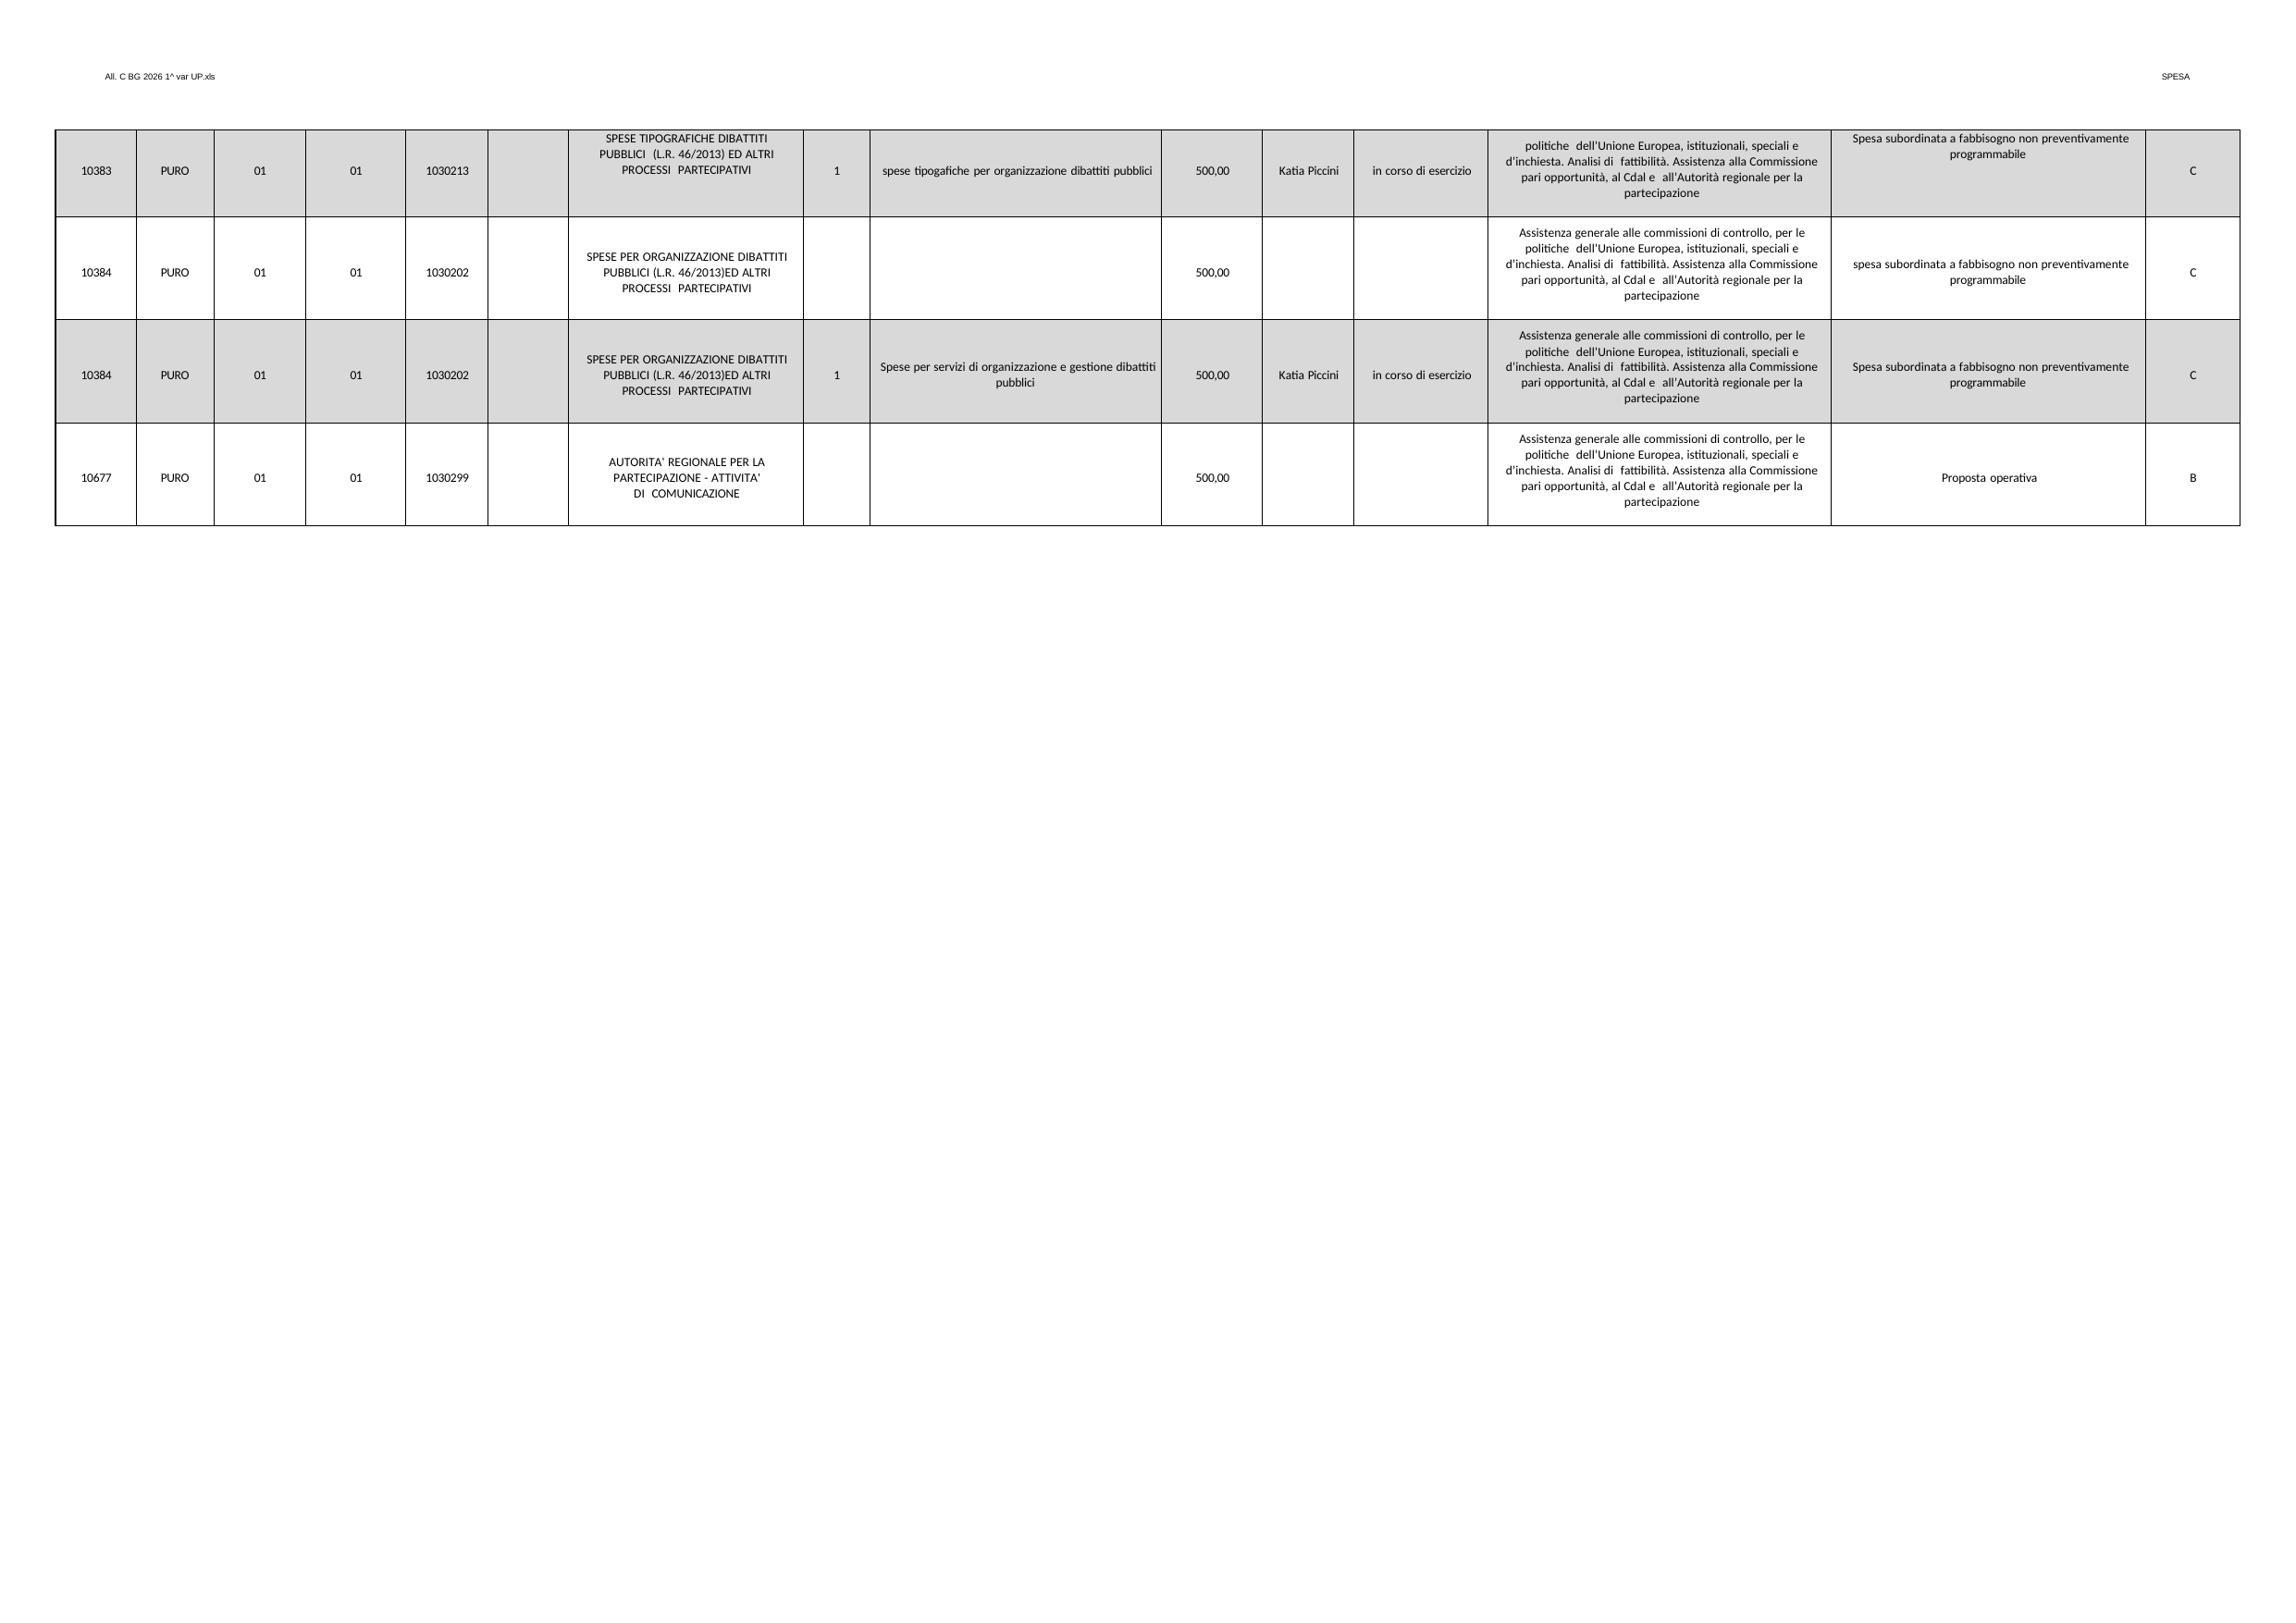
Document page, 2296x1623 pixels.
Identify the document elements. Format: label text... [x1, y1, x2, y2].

table_cell 1030202 [406, 217, 488, 319]
table_cell [870, 217, 1161, 319]
table_cell 500,00 [1162, 217, 1262, 319]
table_cell spese tipogafiche per organizzazione dibattiti pubblici [870, 130, 1161, 216]
table_cell Spesa subordinata a fabbisogno non preventivamente programmabile [1832, 130, 2145, 216]
table_cell PURO [137, 424, 214, 525]
table_cell 500,00 [1162, 320, 1262, 423]
table_cell politiche dell’Unione Europea, istituzionali, speciali e d’inchiesta. Analisi di fattibilità. Assistenza alla Commissione pari opportunità, al Cdal e all’Autorità regionale per la partecipazione [1488, 130, 1831, 216]
table_cell 01 [215, 424, 305, 525]
table_cell Assistenza generale alle commissioni di controllo, per le politiche dell’Unione Europea, istituzionali, speciali e d’inchiesta. Analisi di fattibilità. Assistenza alla Commissione pari opportunità, al Cdal e all’Autorità regionale per la partecipazione [1488, 217, 1831, 319]
table_cell [1263, 424, 1353, 525]
table_cell [804, 424, 870, 525]
table_cell Assistenza generale alle commissioni di controllo, per le politiche dell’Unione Europea, istituzionali, speciali e d’inchiesta. Analisi di fattibilità. Assistenza alla Commissione pari opportunità, al Cdal e all’Autorità regionale per la partecipazione [1488, 424, 1831, 525]
table_cell in corso di esercizio [1354, 130, 1487, 216]
table_cell 01 [306, 217, 405, 319]
table_cell 1 [804, 130, 870, 216]
table_cell [488, 217, 568, 319]
table_cell [1354, 424, 1487, 525]
table_cell 01 [215, 320, 305, 423]
table_cell Proposta operativa [1832, 424, 2145, 525]
table_cell C [2146, 320, 2240, 423]
table_cell AUTORITA' REGIONALE PER LA PARTECIPAZIONE - ATTIVITA' DI COMUNICAZIONE [569, 424, 803, 525]
table_cell Spesa subordinata a fabbisogno non preventivamente programmabile [1832, 320, 2145, 423]
table_cell 1030202 [406, 320, 488, 423]
table_cell [488, 320, 568, 423]
table_cell Katia Piccini [1263, 320, 1353, 423]
table_cell in corso di esercizio [1354, 320, 1487, 423]
table_cell C [2146, 130, 2240, 216]
table_cell PURO [137, 320, 214, 423]
table_cell [1354, 217, 1487, 319]
table_cell 10677 [56, 424, 136, 525]
table_cell 10384 [56, 217, 136, 319]
table_cell 01 [306, 424, 405, 525]
table_cell SPESE PER ORGANIZZAZIONE DIBATTITI PUBBLICI (L.R. 46/2013)ED ALTRI PROCESSI PARTECIPATIVI [569, 217, 803, 319]
table_cell PURO [137, 130, 214, 216]
table_cell 01 [215, 217, 305, 319]
table_cell spesa subordinata a fabbisogno non preventivamente programmabile [1832, 217, 2145, 319]
table_cell 500,00 [1162, 130, 1262, 216]
table_cell 1030213 [406, 130, 488, 216]
table_cell C [2146, 217, 2240, 319]
table_cell [488, 130, 568, 216]
table_cell 01 [215, 130, 305, 216]
table_cell 1030299 [406, 424, 488, 525]
table_cell 10383 [56, 130, 136, 216]
table_cell [488, 424, 568, 525]
table_cell 1 [804, 320, 870, 423]
table_cell 10384 [56, 320, 136, 423]
table_cell SPESE TIPOGRAFICHE DIBATTITI PUBBLICI (L.R. 46/2013) ED ALTRI PROCESSI PARTECIPATIVI [569, 130, 803, 216]
table_cell 500,00 [1162, 424, 1262, 525]
table_cell SPESE PER ORGANIZZAZIONE DIBATTITI PUBBLICI (L.R. 46/2013)ED ALTRI PROCESSI PARTECIPATIVI [569, 320, 803, 423]
table_cell B [2146, 424, 2240, 525]
table_cell 01 [306, 130, 405, 216]
table_cell [804, 217, 870, 319]
table_cell [1263, 217, 1353, 319]
table_cell Assistenza generale alle commissioni di controllo, per le politiche dell’Unione Europea, istituzionali, speciali e d’inchiesta. Analisi di fattibilità. Assistenza alla Commissione pari opportunità, al Cdal e all’Autorità regionale per la partecipazione [1488, 320, 1831, 423]
table_cell Spese per servizi di organizzazione e gestione dibattiti pubblici [870, 320, 1161, 423]
table_cell 01 [306, 320, 405, 423]
table_cell PURO [137, 217, 214, 319]
table_cell [870, 424, 1161, 525]
table_cell Katia Piccini [1263, 130, 1353, 216]
